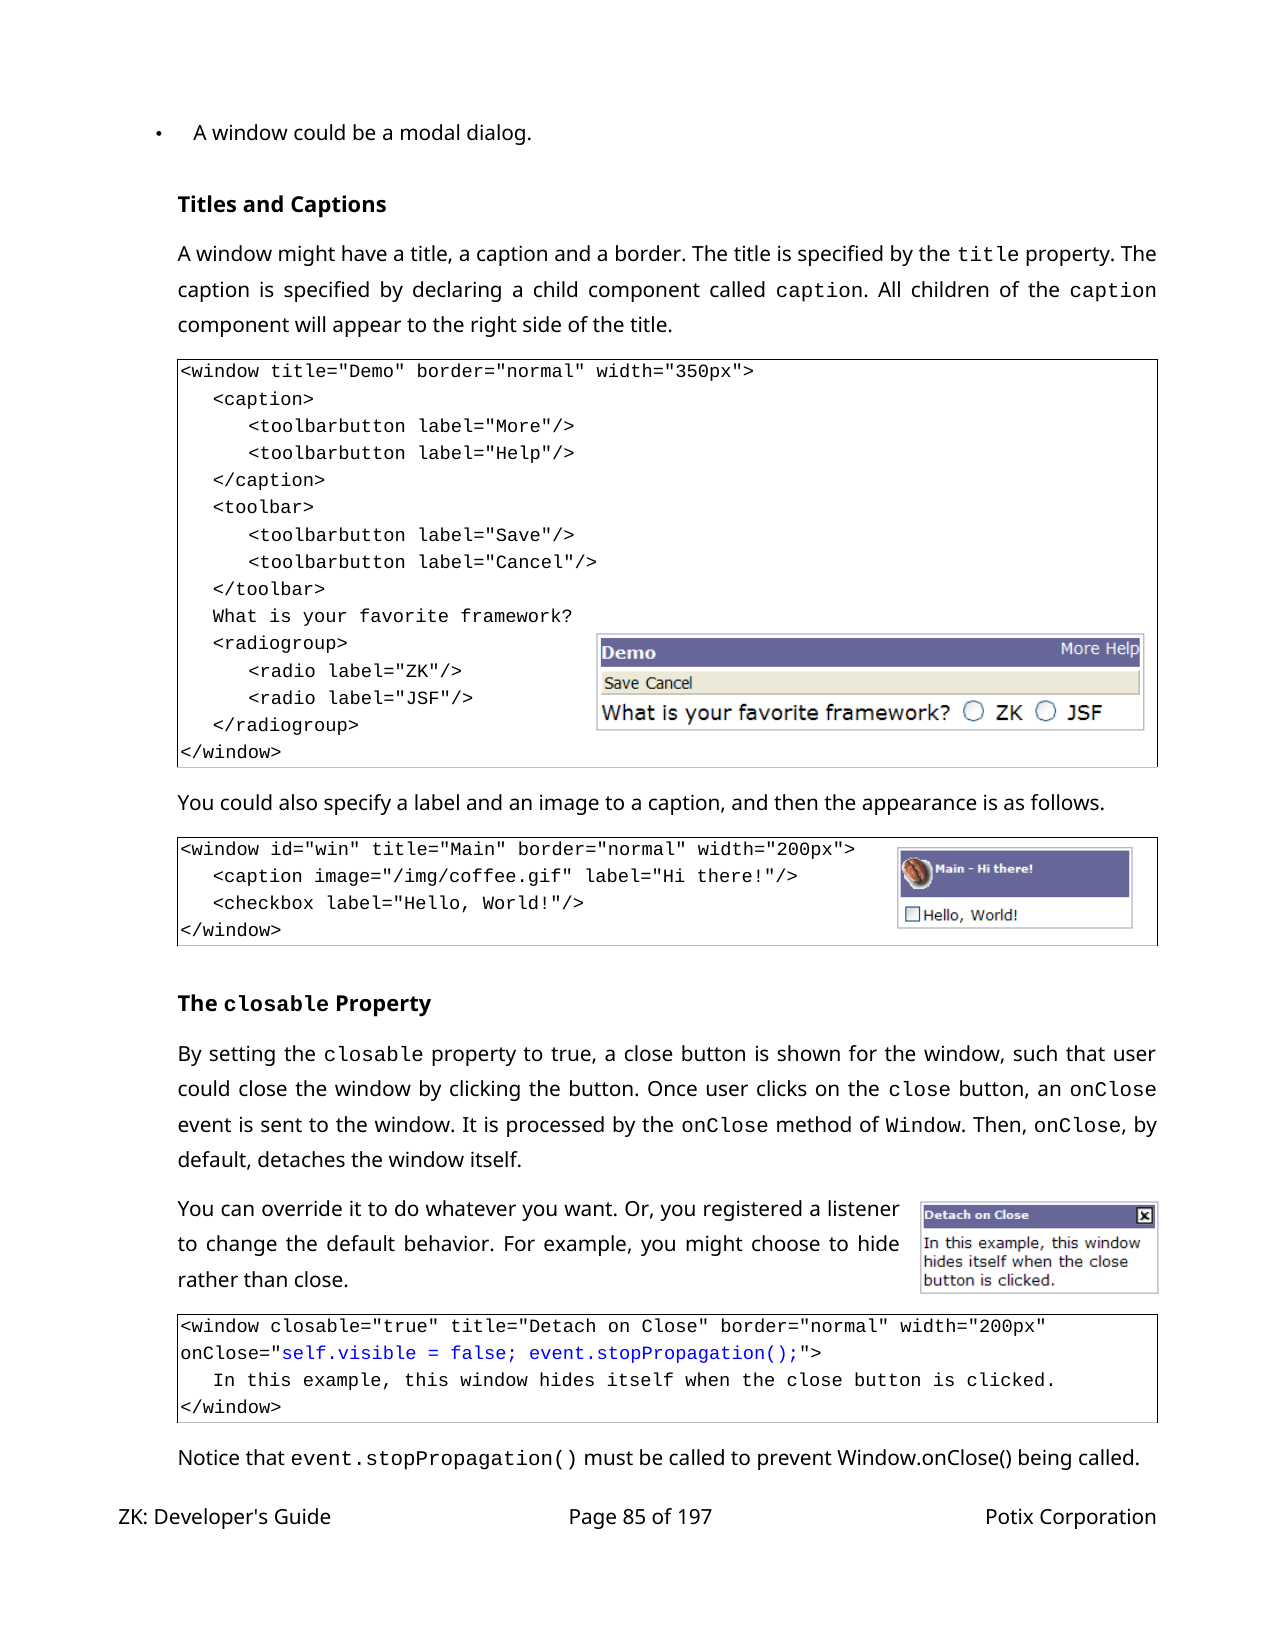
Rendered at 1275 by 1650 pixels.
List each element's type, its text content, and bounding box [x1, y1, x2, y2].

text <window id="win" title="Main" border="normal" width="200px"> [178, 838, 1157, 861]
subtitle The closable Property [177, 988, 1157, 1018]
text </window> [178, 740, 1157, 767]
text </radiogroup> [178, 713, 1157, 737]
text <radio label="ZK"/> [178, 658, 593, 683]
text </toolbar> [178, 577, 1157, 601]
text <toolbarbutton label="Save"/> [178, 522, 1157, 547]
text </window> [178, 1395, 1157, 1422]
picture [895, 846, 1135, 931]
text <checkbox label="Hello, World!"/> [178, 891, 895, 915]
text <radiogroup> [178, 631, 593, 656]
text onClose="self.visible = false; event.stopPropagation();"> [178, 1341, 1157, 1365]
text What is your favorite framework? [178, 604, 1157, 628]
text By setting the closable property to true, a close button is shown for the window, such that user could close the window by clicking the button. Once user clicks on the close button, an onClose event is sent to the window. It is processed by the onClose method of Window. Then, onClose, by default, detaches the window itself. [177, 1039, 1157, 1174]
subtitle Titles and Captions [177, 189, 1157, 219]
text <window title="Demo" border="normal" width="350px"> [178, 360, 1157, 384]
text <toolbar> [178, 495, 1157, 519]
text <radio label="JSF"/> [178, 686, 593, 710]
text </window> [178, 918, 1157, 945]
text You could also specify a label and an image to a caption, and then the appearance is as follows. [177, 788, 1157, 816]
text <window closable="true" title="Detach on Close" border="normal" width="200px" [178, 1315, 1157, 1338]
text <toolbarbutton label="More"/> [178, 414, 1157, 438]
text You can override it to do whatever you want. Or, you registered a listener to change the default behavior. For example, you might choose to hide rather than close. [177, 1194, 1157, 1293]
text Notice that event.stopPropagation() must be called to prevent Window.onClose() being called. [177, 1443, 1157, 1472]
picture [918, 1198, 1162, 1295]
text A window might have a title, a caption and a border. The title is specified by the title property. The caption is specified by declaring a child component called caption. All children of the caption component will appear to the right side of the title. [177, 239, 1157, 339]
picture [593, 630, 1149, 734]
text In this example, this window hides itself when the close button is clicked. [178, 1368, 1157, 1392]
list A window could be a modal dialog. [156, 118, 1157, 146]
text <toolbarbutton label="Cancel"/> [178, 550, 1157, 574]
text <toolbarbutton label="Help"/> [178, 441, 1157, 465]
text </caption> [178, 468, 1157, 492]
text <caption> [178, 387, 1157, 411]
text <caption image="/img/coffee.gif" label="Hi there!"/> [178, 864, 895, 888]
